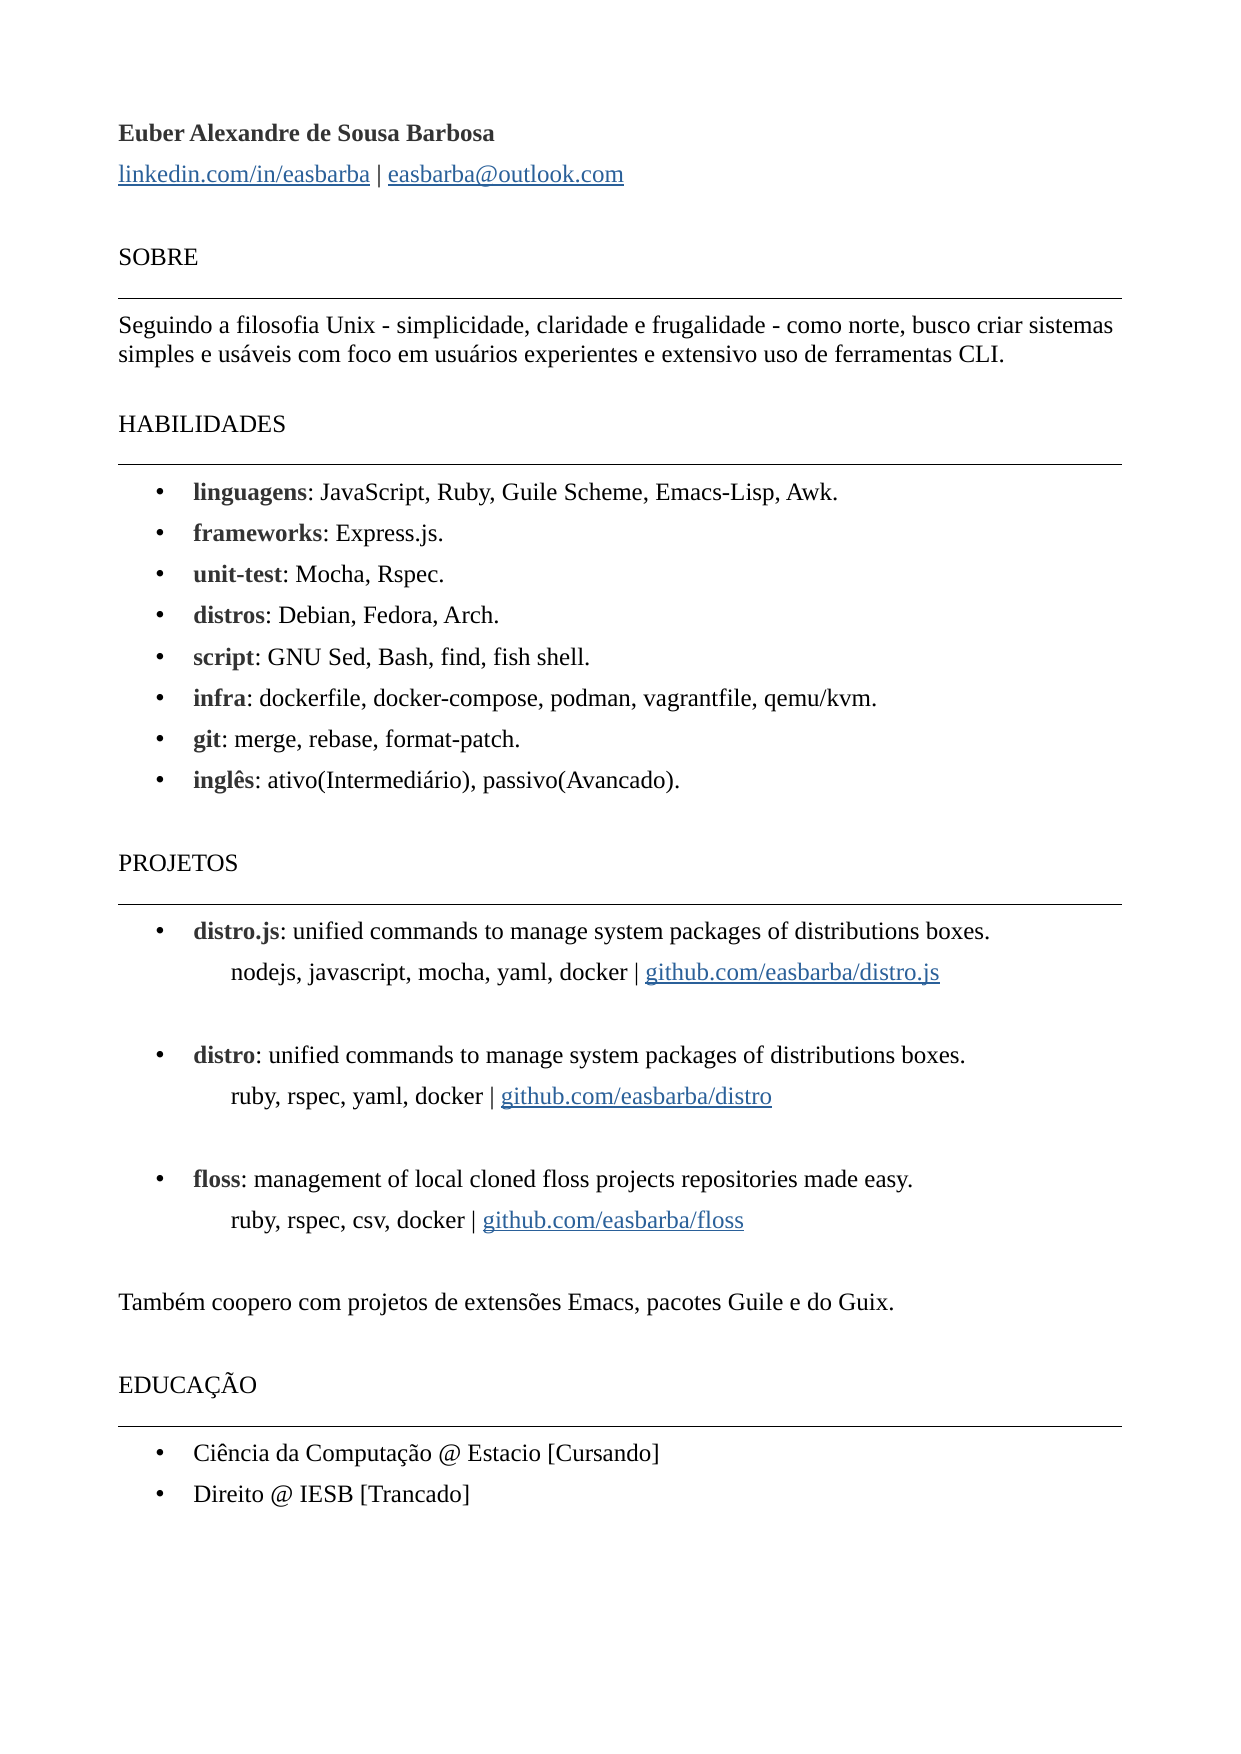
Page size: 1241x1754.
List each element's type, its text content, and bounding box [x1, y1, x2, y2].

list infra: dockerfile, docker-compose, podman, vagrantfile, qemu/kvm. [156, 683, 1122, 712]
text PROJETOS [118, 848, 1122, 877]
list ruby, rspec, yaml, docker | github.com/easbarba/distro [193, 1081, 1122, 1110]
list nodejs, javascript, mocha, yaml, docker | github.com/easbarba/distro.js [193, 957, 1122, 986]
list frameworks: Express.js. [156, 518, 1122, 547]
list ruby, rspec, csv, docker | github.com/easbarba/floss [193, 1205, 1122, 1234]
list inglês: ativo(Intermediário), passivo(Avancado). [156, 766, 1122, 794]
list Ciência da Computação @ Estacio [Cursando] [156, 1438, 1122, 1467]
list Direito @ IESB [Trancado] [156, 1479, 1122, 1508]
list git: merge, rebase, format-patch. [156, 724, 1122, 753]
text Euber Alexandre de Sousa Barbosa [118, 118, 1122, 147]
text EDUCAÇÃO [118, 1370, 1122, 1399]
text Seguindo a filosofia Unix - simplicidade, claridade e frugalidade - como norte, busco criar sistemas simples e usáveis com foco em usuários experientes e extensivo uso de ferramentas CLI. [118, 310, 1122, 367]
list floss: management of local cloned floss projects repositories made easy. [156, 1164, 1122, 1192]
text Também coopero com projetos de extensões Emacs, pacotes Guile e do Guix. [118, 1287, 1122, 1316]
list distros: Debian, Fedora, Arch. [156, 601, 1122, 629]
list distro: unified commands to manage system packages of distributions boxes. [156, 1040, 1122, 1069]
text linkedin.com/in/easbarba | easbarba@outlook.com [118, 159, 1122, 188]
list linguagens: JavaScript, Ruby, Guile Scheme, Emacs-Lisp, Awk. [156, 477, 1122, 506]
text HABILIDADES [118, 409, 1122, 437]
list unit-test: Mocha, Rspec. [156, 559, 1122, 588]
text SOBRE [118, 242, 1122, 271]
list distro.js: unified commands to manage system packages of distributions boxes. [156, 916, 1122, 945]
list script: GNU Sed, Bash, find, fish shell. [156, 642, 1122, 671]
